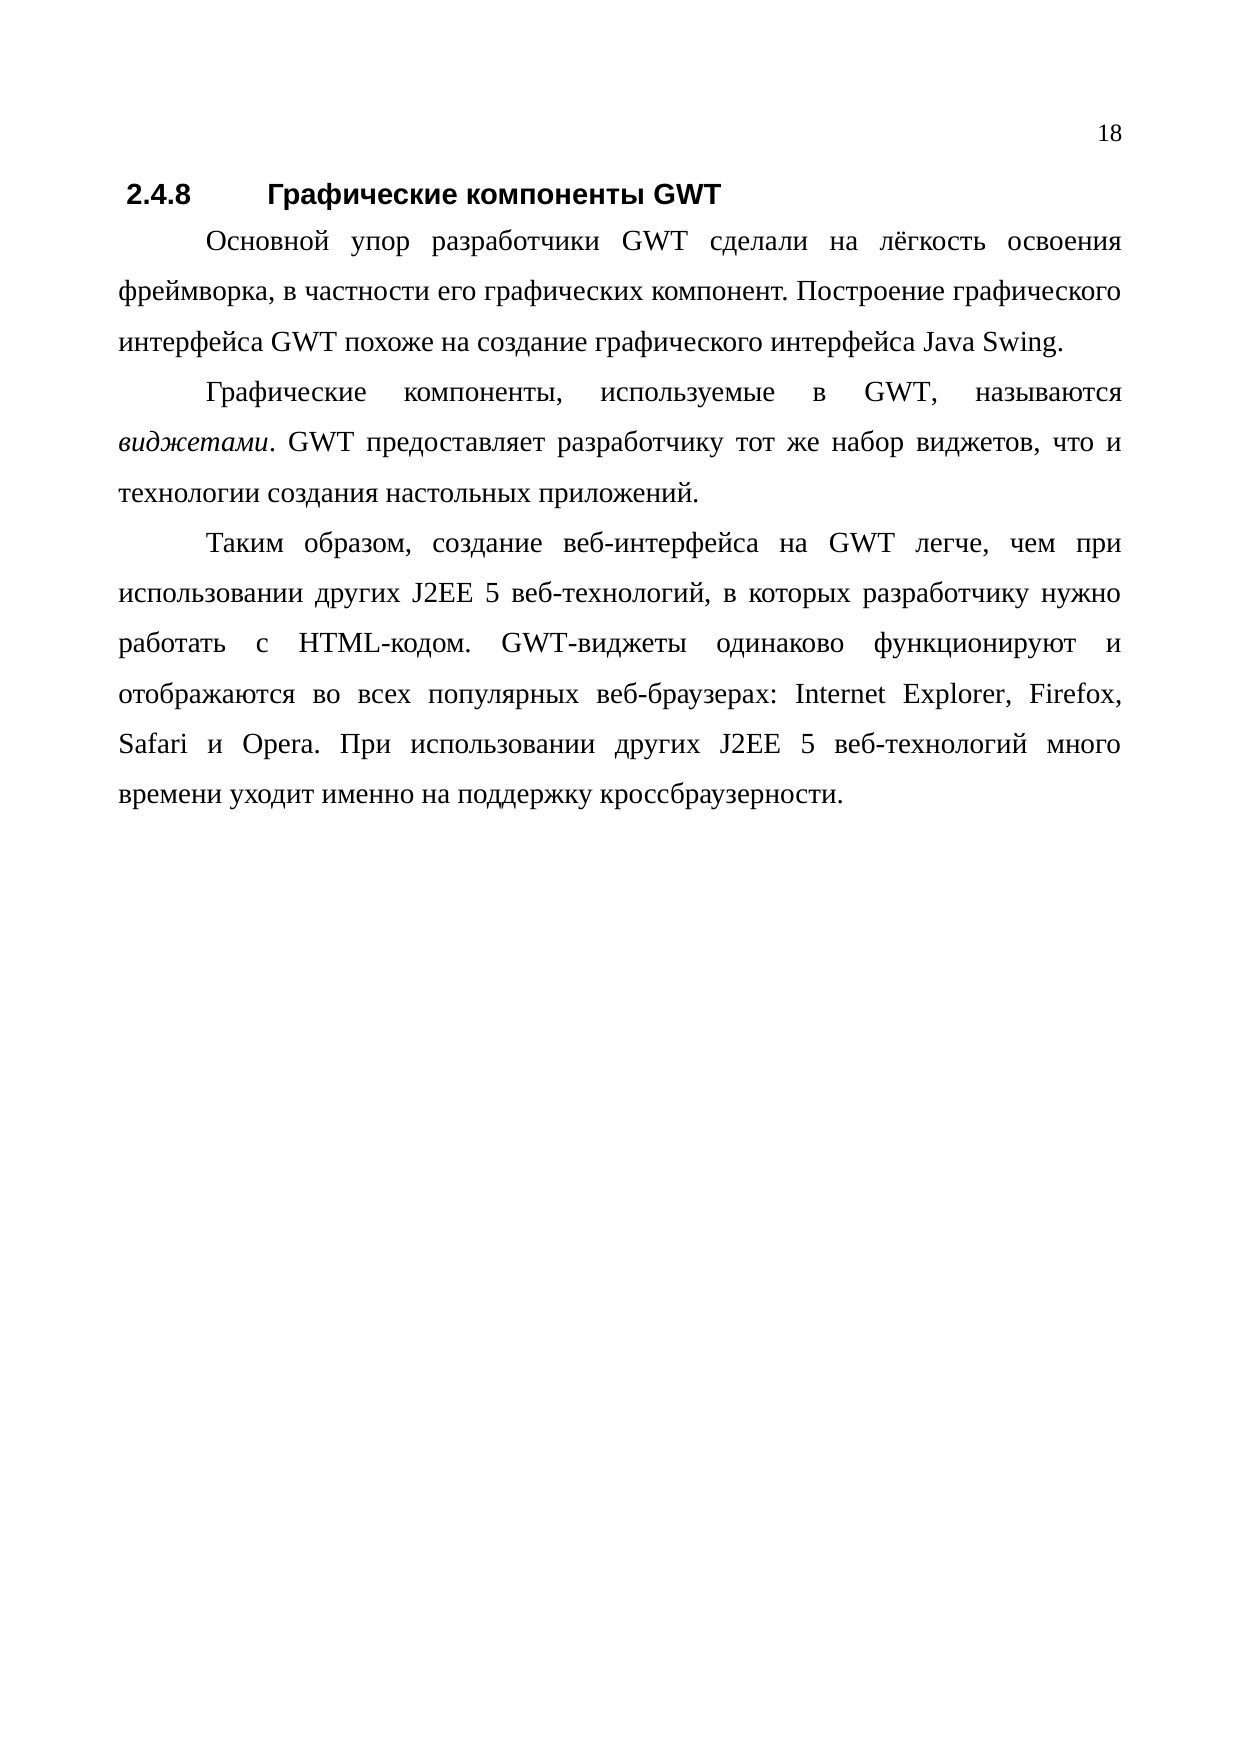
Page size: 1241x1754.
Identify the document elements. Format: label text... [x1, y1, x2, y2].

text Таким образом, создание веб-интерфейса на GWT легче, чем при использовании других J2EE 5 веб-технологий, в которых разработчику нужно работать с HTML-кодом. GWT-виджеты одинаково функционируют и отображаются во всех популярных веб-браузерах: Internet Explorer, Firefox, Safari и Opera. При использовании других J2EE 5 веб-технологий много времени уходит именно на поддержку кроссбраузерности. [118, 525, 1122, 810]
subtitle Графические компоненты GWT [118, 177, 1122, 211]
text Графические компоненты, используемые в GWT, называются виджетами. GWT предоставляет разработчику тот же набор виджетов, что и технологии создания настольных приложений. [118, 374, 1122, 508]
text Основной упор разработчики GWT сделали на лёгкость освоения фреймворка, в частности его графических компонент. Построение графического интерфейса GWT похоже на создание графического интерфейса Java Swing. [118, 223, 1122, 357]
